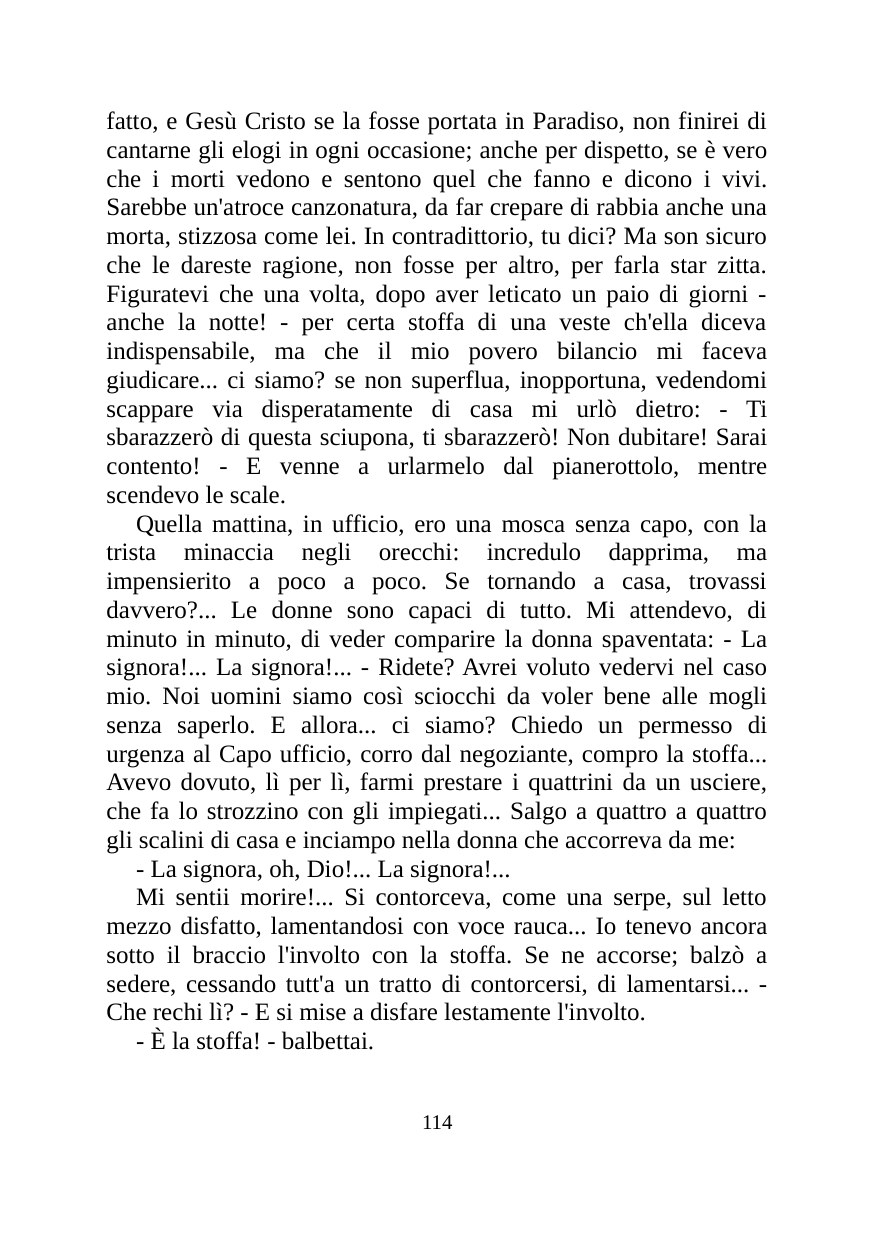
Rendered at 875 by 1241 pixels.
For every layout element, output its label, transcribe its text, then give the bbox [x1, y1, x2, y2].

text Quella mattina, in ufficio, ero una mosca senza capo, con la trista minaccia negli orecchi: incredulo dapprima, ma impensierito a poco a poco. Se tornando a casa, trovassi davvero?... Le donne sono capaci di tutto. Mi attendevo, di minuto in minuto, di veder comparire la donna spaventata: - La signora!... La signora!... - Ridete? Avrei voluto vedervi nel caso mio. Noi uomini siamo così sciocchi da voler bene alle mogli senza saperlo. E allora... ci siamo? Chiedo un permesso di urgenza al Capo ufficio, corro dal negoziante, compro la stoffa... Avevo dovuto, lì per lì, farmi prestare i quattrini da un usciere, che fa lo strozzino con gli impiegati... Salgo a quattro a quattro gli scalini di casa e inciampo nella donna che accorreva da me: [106, 509, 768, 854]
text - La signora, oh, Dio!... La signora!... [106, 854, 768, 882]
text Mi sentii morire!... Si contorceva, come una serpe, sul letto mezzo disfatto, lamentandosi con voce rauca... Io tenevo ancora sotto il braccio l'involto con la stoffa. Se ne accorse; balzò a sedere, cessando tutt'a un tratto di contorcersi, di lamentarsi... - Che rechi lì? - E si mise a disfare lestamente l'involto. [106, 882, 768, 1026]
text fatto, e Gesù Cristo se la fosse portata in Paradiso, non finirei di cantarne gli elogi in ogni occasione; anche per dispetto, se è vero che i morti vedono e sentono quel che fanno e dicono i vivi. Sarebbe un'atroce canzonatura, da far crepare di rabbia anche una morta, stizzosa come lei. In contradittorio, tu dici? Ma son sicuro che le dareste ragione, non fosse per altro, per farla star zitta. Figuratevi che una volta, dopo aver leticato un paio di giorni - anche la notte! - per certa stoffa di una veste ch'ella diceva indispensabile, ma che il mio povero bilancio mi faceva giudicare... ci siamo? se non superflua, inopportuna, vedendomi scappare via disperatamente di casa mi urlò dietro: - Ti sbarazzerò di questa sciupona, ti sbarazzerò! Non dubitare! Sarai contento! - E venne a urlarmelo dal pianerottolo, mentre scendevo le scale. [106, 106, 768, 509]
text - È la stoffa! - balbettai. [106, 1026, 768, 1055]
